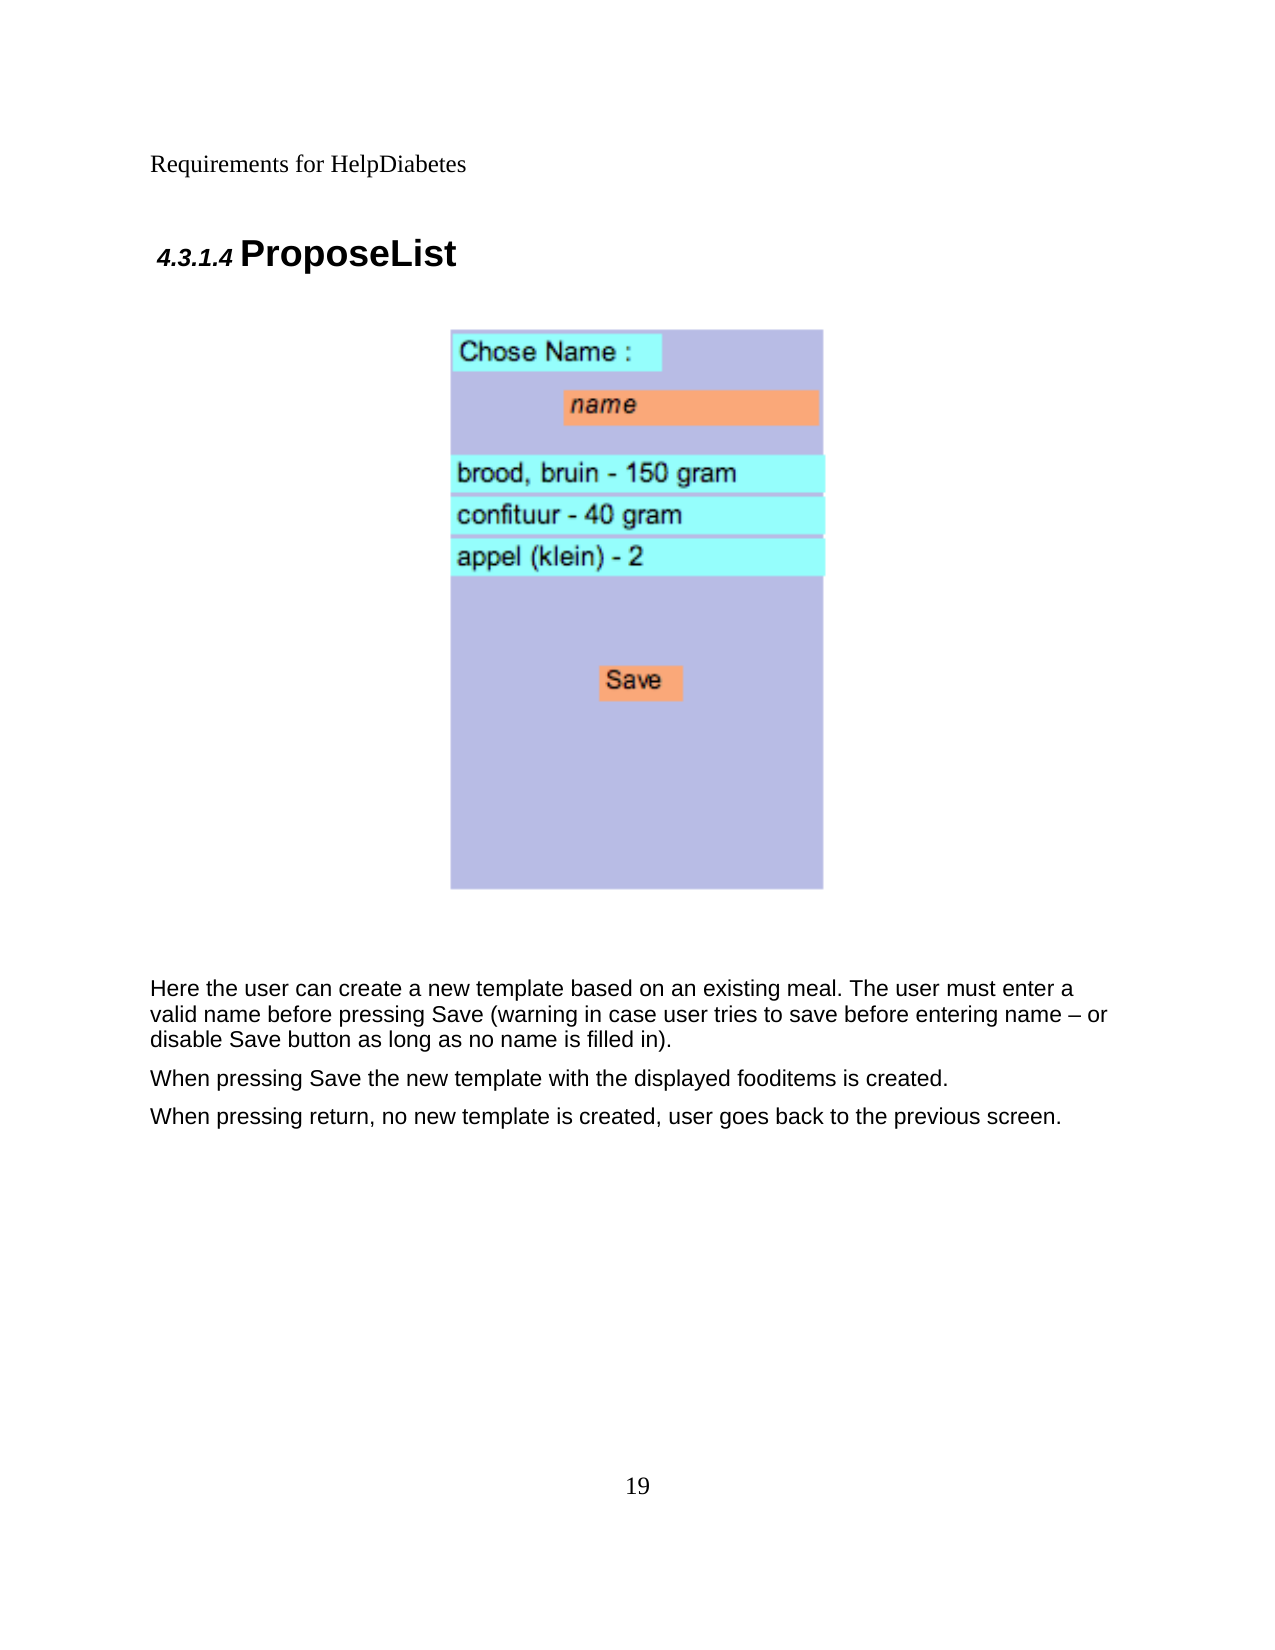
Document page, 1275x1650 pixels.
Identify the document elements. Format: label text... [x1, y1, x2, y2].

text Here the user can create a new template based on an existing meal. The user must enter a valid name before pressing Save (warning in case user tries to save before entering name – or disable Save button as long as no name is filled in). [150, 976, 1125, 1053]
picture [447, 326, 828, 896]
subtitle ProposeList [150, 232, 1125, 274]
text When pressing Save the new template with the displayed fooditems is created. [150, 1065, 1125, 1091]
text When pressing return, no new template is created, user goes back to the previous screen. [150, 1103, 1125, 1129]
